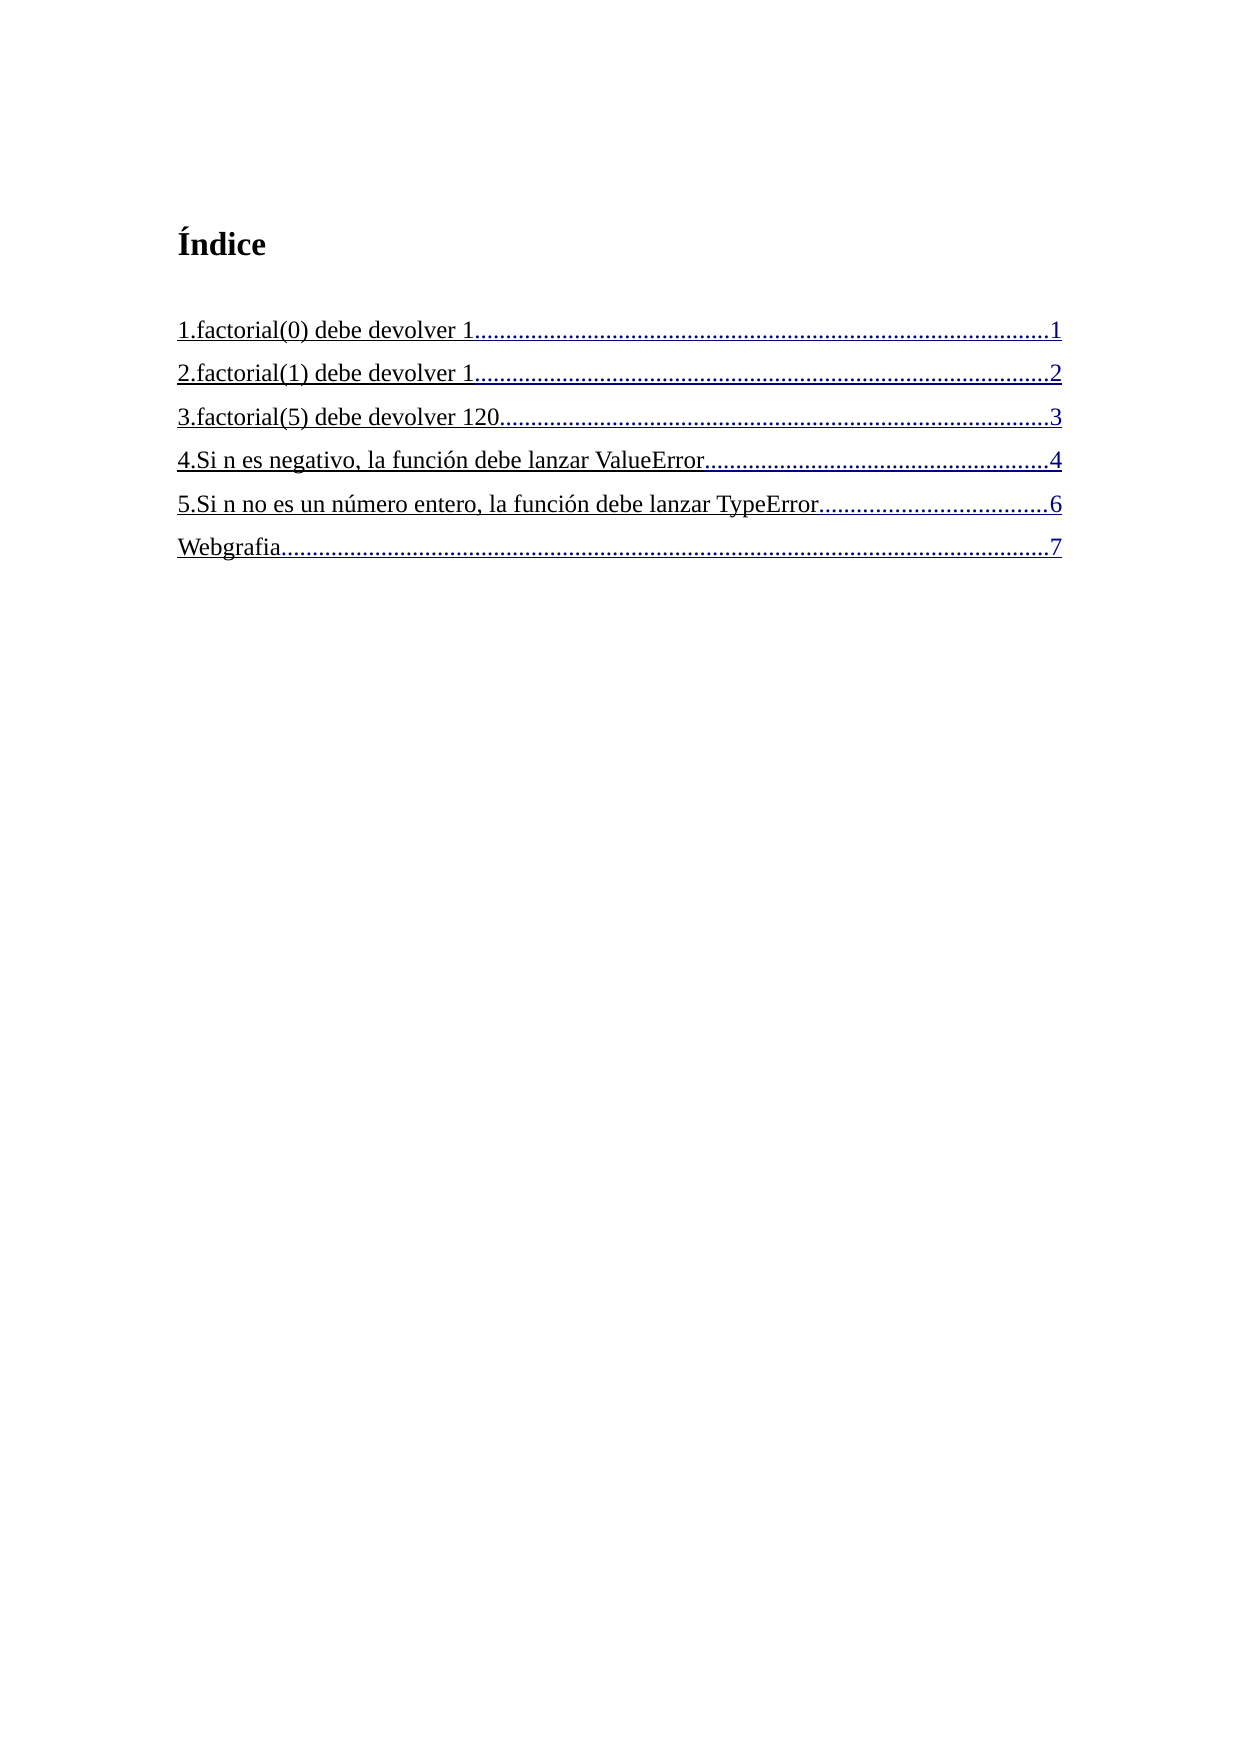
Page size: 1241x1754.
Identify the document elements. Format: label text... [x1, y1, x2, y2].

text 3.factorial(5) debe devolver 120 3 [177, 402, 1063, 431]
text 4.Si n es negativo, la función debe lanzar ValueError 4 [177, 445, 1063, 474]
text 1.factorial(0) debe devolver 1 1 [177, 315, 1063, 344]
text Índice [177, 224, 1063, 263]
text Webgrafia 7 [177, 532, 1063, 561]
text 5.Si n no es un número entero, la función debe lanzar TypeError 6 [177, 489, 1063, 517]
text 2.factorial(1) debe devolver 1 2 [177, 358, 1063, 387]
